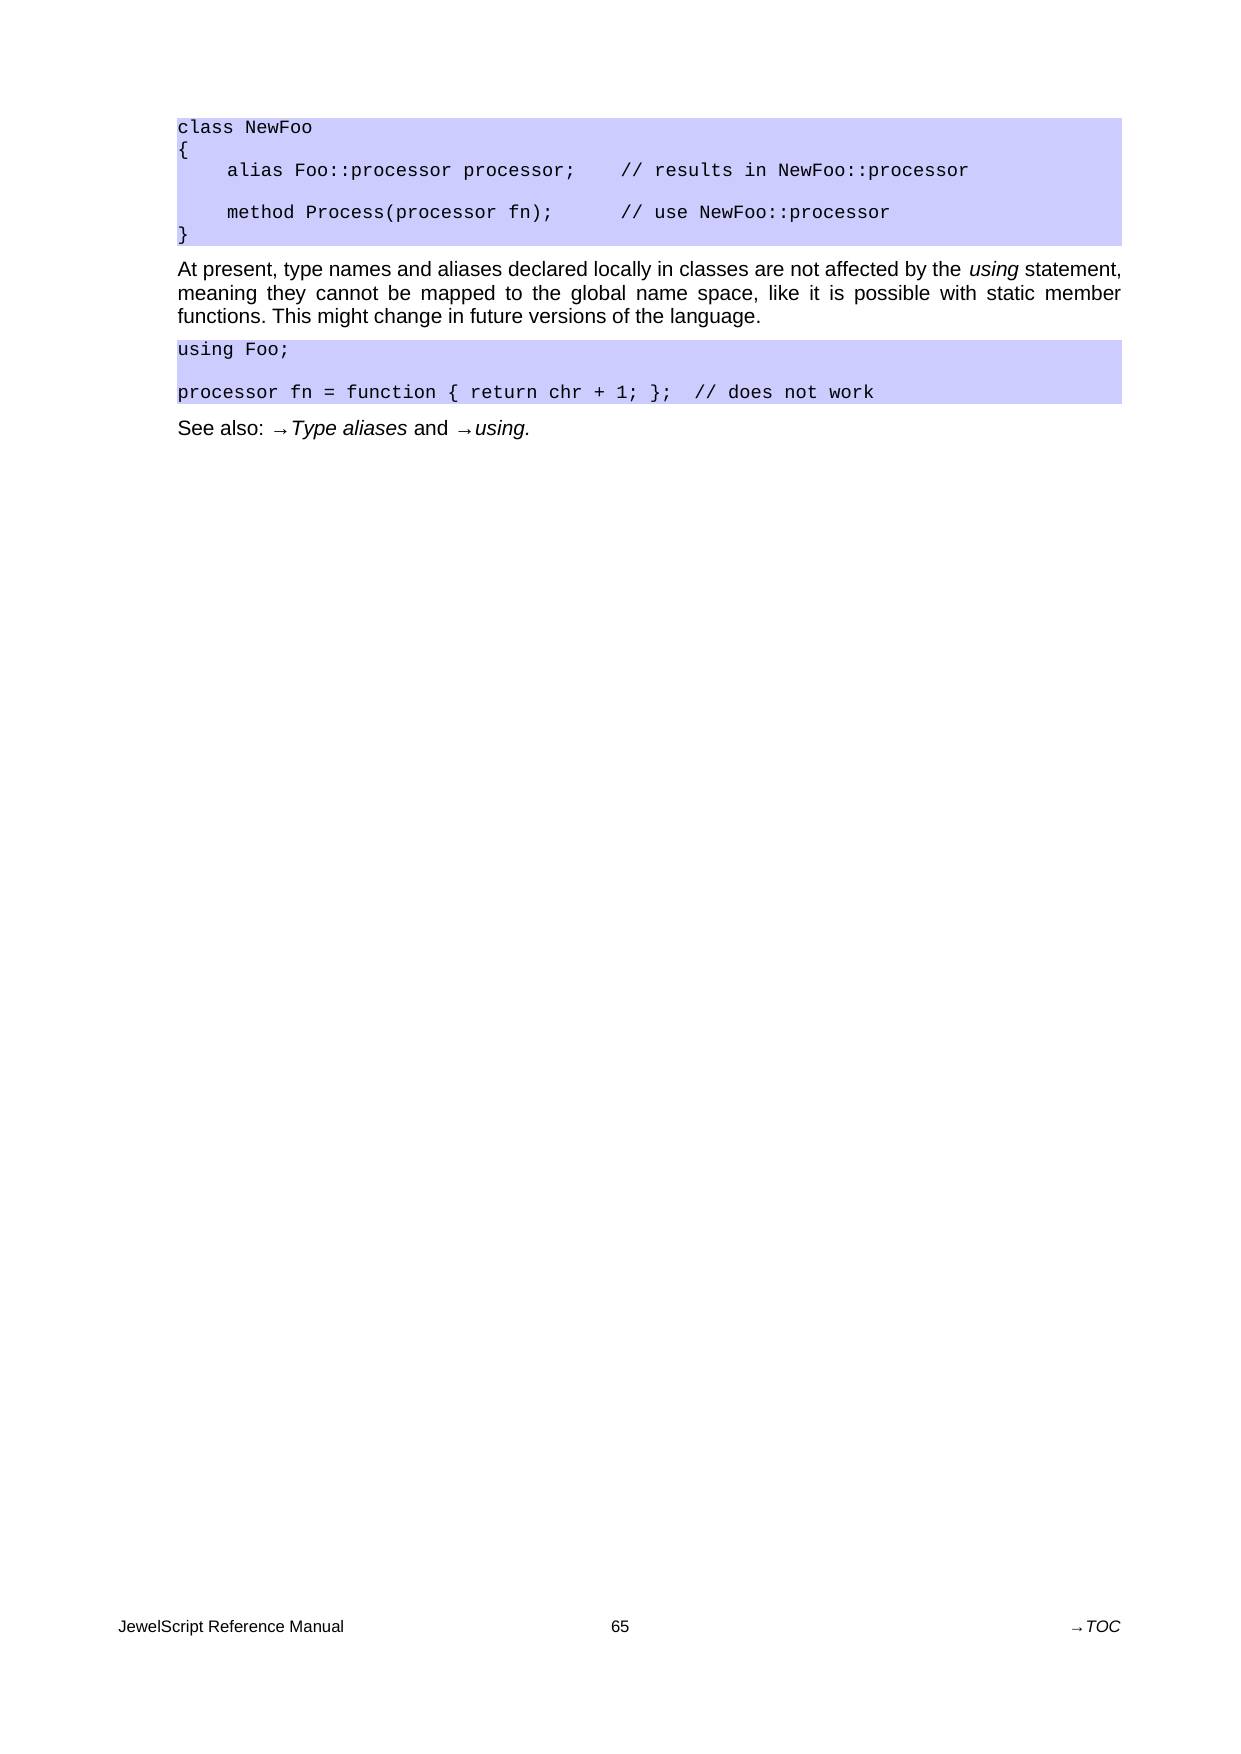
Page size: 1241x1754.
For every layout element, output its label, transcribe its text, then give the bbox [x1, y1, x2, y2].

text using Foo; processor fn = function { return chr + 1; }; // does not work [177, 340, 1122, 404]
text class NewFoo { alias Foo::processor processor; // results in NewFoo::processor method Process(processor fn); // use NewFoo::processor } [177, 118, 1122, 246]
text At present, type names and aliases declared locally in classes are not affected by the using statement, meaning they cannot be mapped to the global name space, like it is possible with static member functions. This might change in future versions of the language. [177, 258, 1122, 328]
text See also: →Type aliases and →using. [177, 416, 1122, 439]
